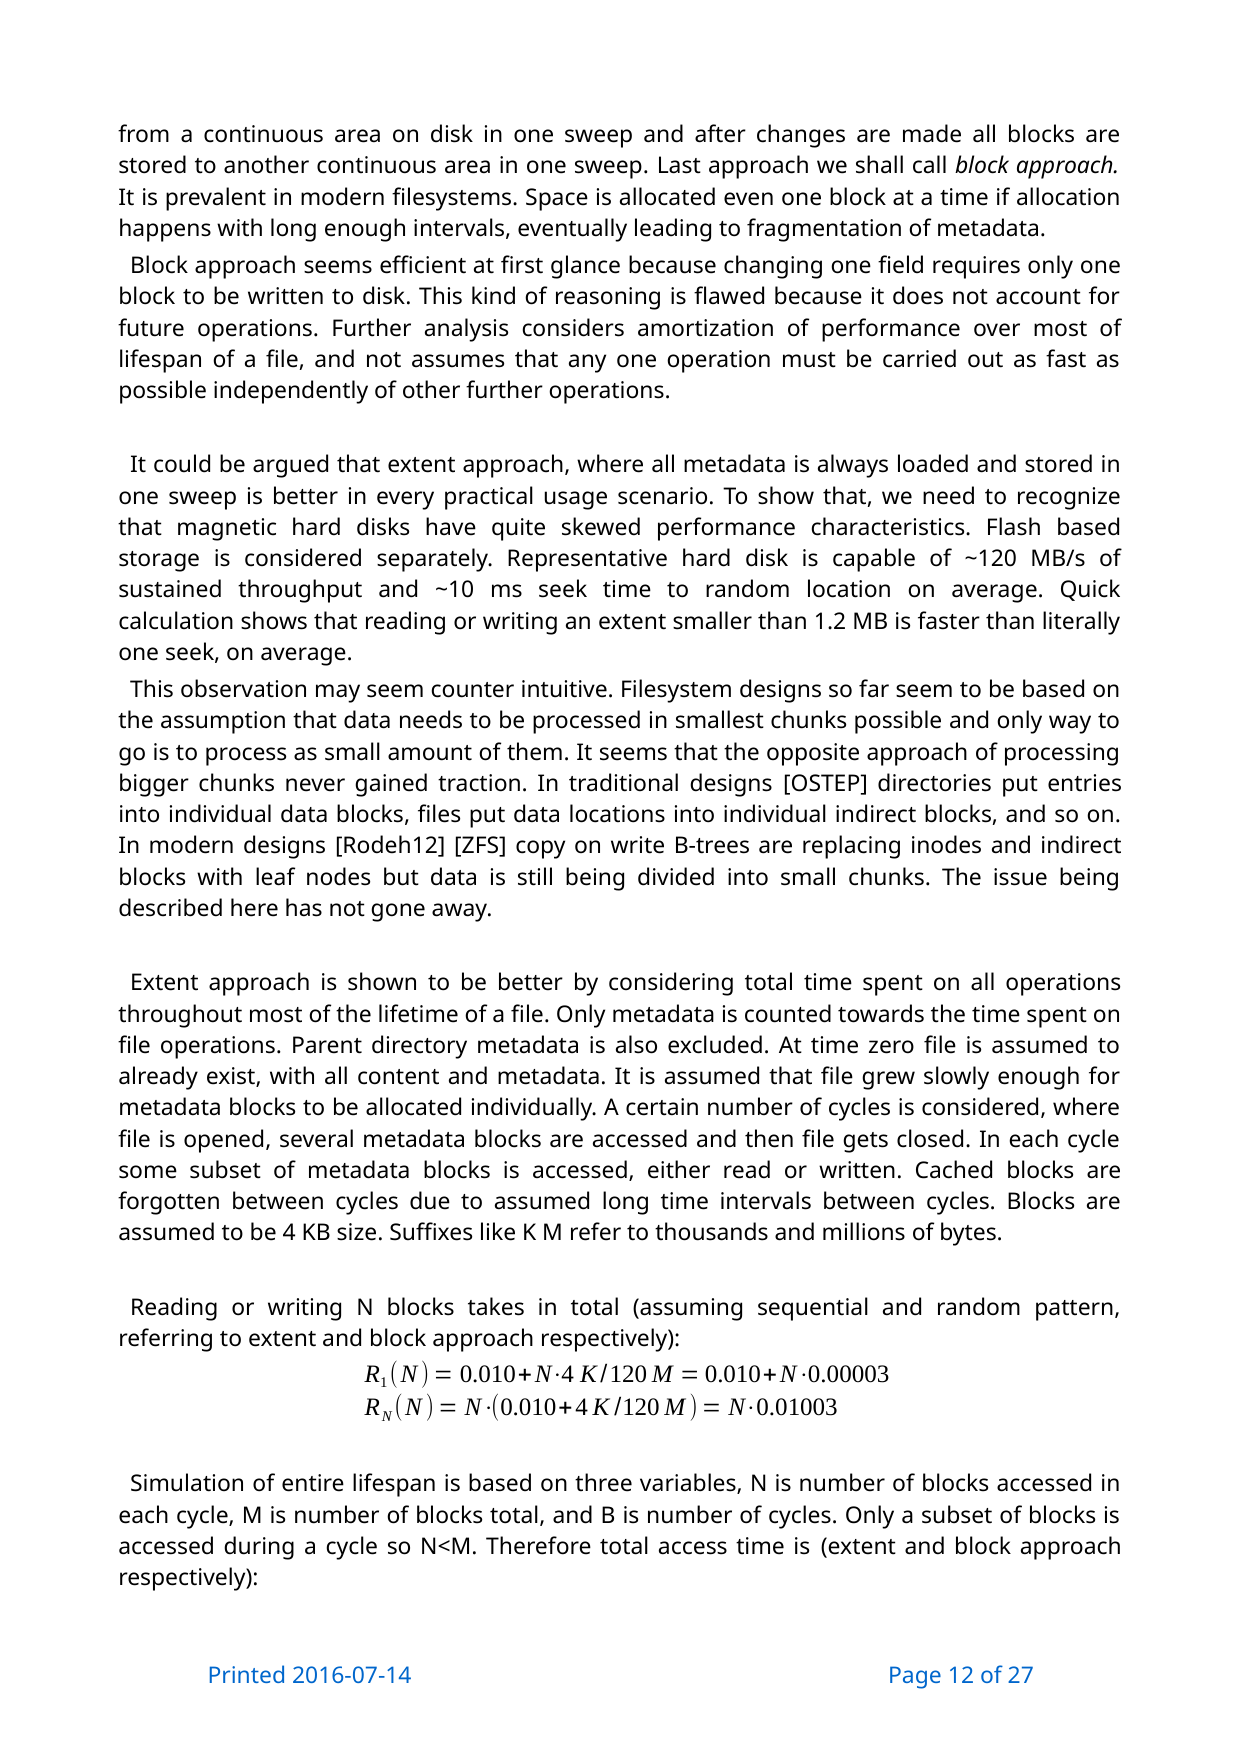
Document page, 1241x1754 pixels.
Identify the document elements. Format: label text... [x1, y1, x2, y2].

text Extent approach is shown to be better by considering total time spent on all operations throughout most of the lifetime of a file. Only metadata is counted towards the time spent on file operations. Parent directory metadata is also excluded. At time zero file is assumed to already exist, with all content and metadata. It is assumed that file grew slowly enough for metadata blocks to be allocated individually. A certain number of cycles is considered, where file is opened, several metadata blocks are accessed and then file gets closed. In each cycle some subset of metadata blocks is accessed, either read or written. Cached blocks are forgotten between cycles due to assumed long time intervals between cycles. Blocks are assumed to be 4 KB size. Suffixes like K M refer to thousands and millions of bytes. [118, 966, 1122, 1247]
text This observation may seem counter intuitive. Filesystem designs so far seem to be based on the assumption that data needs to be processed in smallest chunks possible and only way to go is to process as small amount of them. It seems that the opposite approach of processing bigger chunks never gained traction. In traditional designs [OSTEP] directories put entries into individual data blocks, files put data locations into individual indirect blocks, and so on. In modern designs [Rodeh12] [ZFS] copy on write B-trees are replacing inodes and indirect blocks with leaf nodes but data is still being divided into small chunks. The issue being described here has not gone away. [118, 673, 1122, 923]
text It could be argued that extent approach, where all metadata is always loaded and stored in one sweep is better in every practical usage scenario. To show that, we need to recognize that magnetic hard disks have quite skewed performance characteristics. Flash based storage is considered separately. Representative hard disk is capable of ~120 MB/s of sustained throughput and ~10 ms seek time to random location on average. Quick calculation shows that reading or writing an extent smaller than 1.2 MB is faster than literally one seek, on average. [118, 448, 1122, 667]
text Reading or writing N blocks takes in total (assuming sequential and random pattern, referring to extent and block approach respectively): [118, 1291, 1122, 1353]
text Simulation of entire lifespan is based on three variables, N is number of blocks accessed in each cycle, M is number of blocks total, and B is number of cycles. Only a subset of blocks is accessed during a cycle so N<M. Therefore total access time is (extent and block approach respectively): [118, 1467, 1122, 1592]
text from a continuous area on disk in one sweep and after changes are made all blocks are stored to another continuous area in one sweep. Last approach we shall call block approach. It is prevalent in modern filesystems. Space is allocated even one block at a time if allocation happens with long enough intervals, eventually leading to fragmentation of metadata. [118, 118, 1122, 243]
text Block approach seems efficient at first glance because changing one field requires only one block to be written to disk. This kind of reasoning is flawed because it does not account for future operations. Further analysis considers amortization of performance over most of lifespan of a file, and not assumes that any one operation must be carried out as fast as possible independently of other further operations. [118, 249, 1122, 405]
